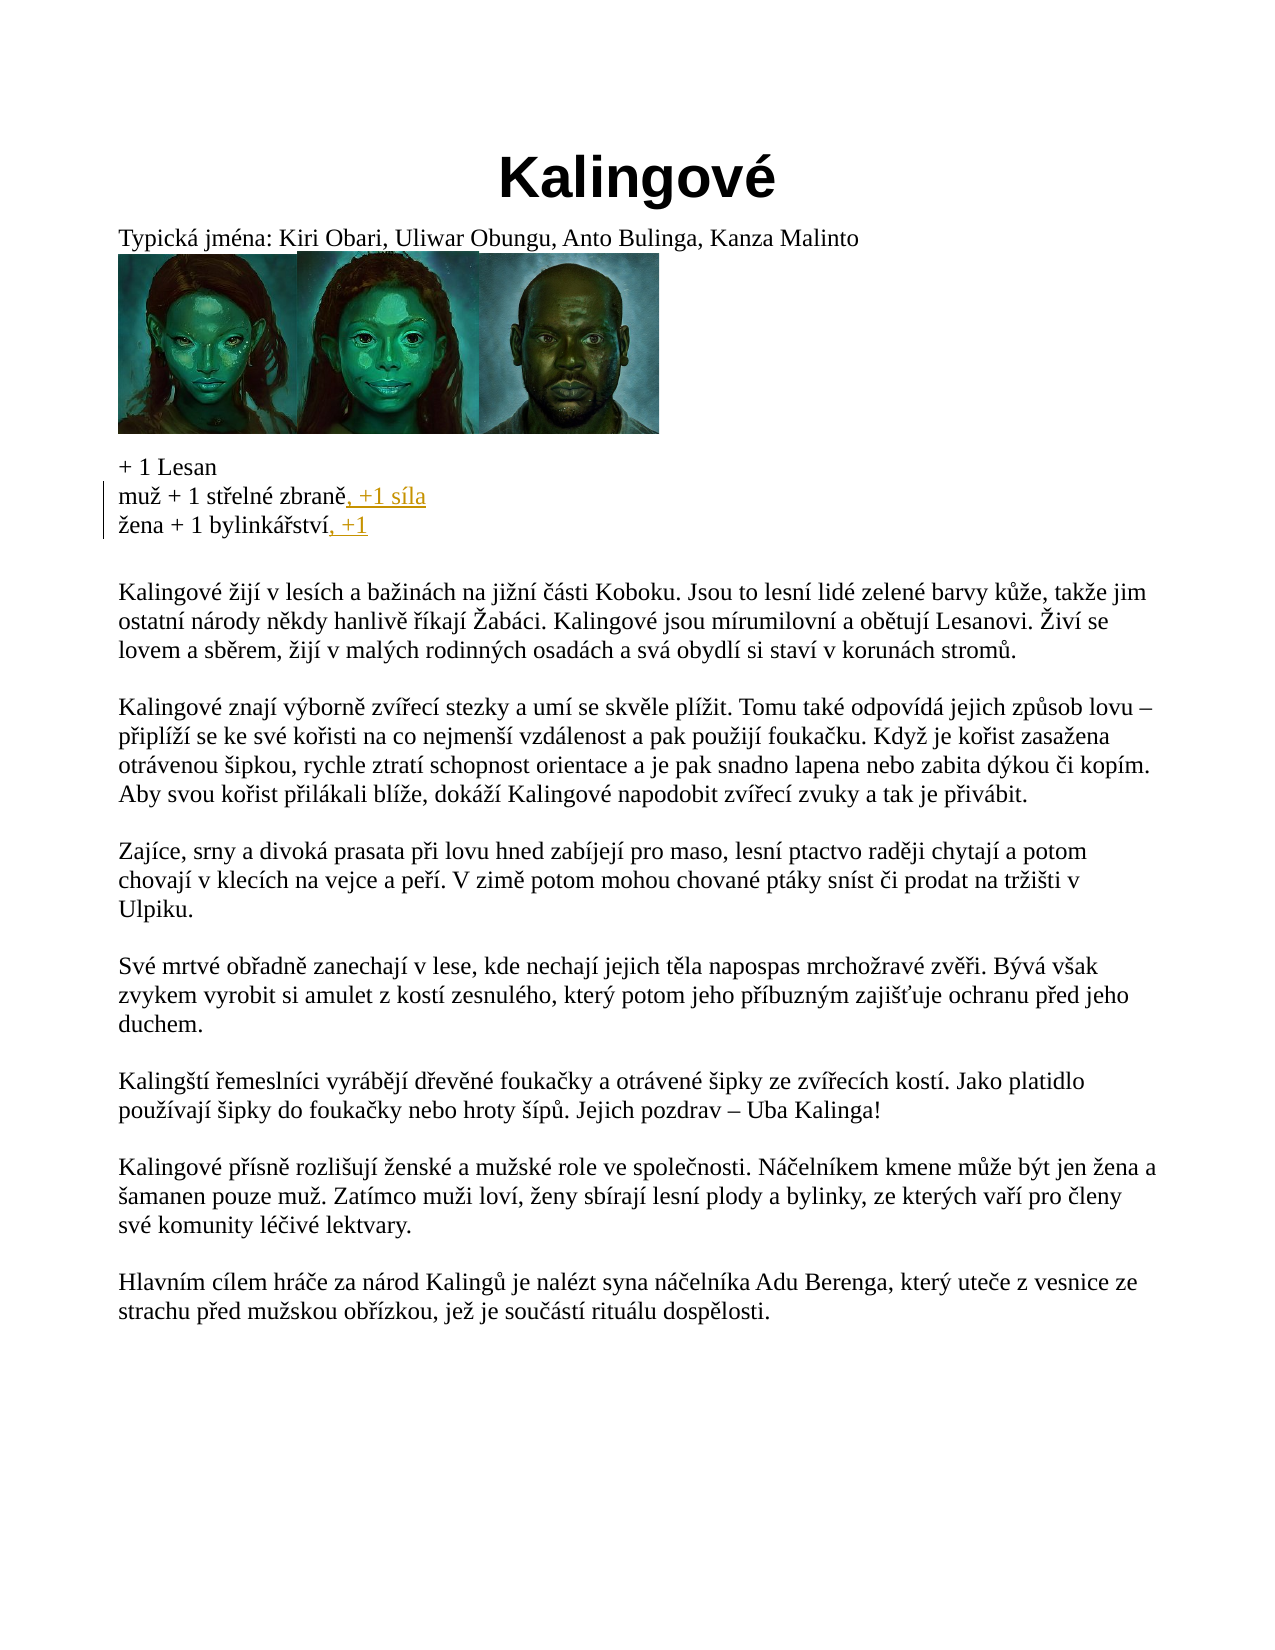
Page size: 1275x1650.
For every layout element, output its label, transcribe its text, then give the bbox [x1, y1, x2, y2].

text Typická jména: Kiri Obari, Uliwar Obungu, Anto Bulinga, Kanza Malinto [118, 223, 1157, 251]
picture [118, 251, 660, 434]
text Kalingové přísně rozlišují ženské a mužské role ve společnosti. Náčelníkem kmene může být jen žena a šamanen pouze muž. Zatímco muži loví, ženy sbírají lesní plody a bylinky, ze kterých vaří pro členy své komunity léčivé lektvary. [118, 1152, 1157, 1239]
text Své mrtvé obřadně zanechají v lese, kde nechají jejich těla napospas mrchožravé zvěři. Bývá však zvykem vyrobit si amulet z kostí zesnulého, který potom jeho příbuzným zajišťuje ochranu před jeho duchem. [118, 951, 1157, 1037]
text Hlavním cílem hráče za národ Kalingů je nalézt syna náčelníka Adu Berenga, který uteče z vesnice ze strachu před mužskou obřízkou, jež je součástí rituálu dospělosti. [118, 1267, 1157, 1325]
text muž + 1 střelné zbraně, +1 síla [118, 481, 1157, 510]
text Kalingové žijí v lesích a bažinách na jižní části Koboku. Jsou to lesní lidé zelené barvy kůže, takže jim ostatní národy někdy hanlivě říkají Žabáci. Kalingové jsou mírumilovní a obětují Lesanovi. Živí se lovem a sběrem, žijí v malých rodinných osadách a svá obydlí si staví v korunách stromů. [118, 577, 1157, 664]
text žena + 1 bylinkářství, +1 [118, 510, 1157, 539]
text Zajíce, srny a divoká prasata při lovu hned zabíjejí pro maso, lesní ptactvo raději chytají a potom chovají v klecích na vejce a peří. V zimě potom mohou chované ptáky sníst či prodat na tržišti v Ulpiku. [118, 836, 1157, 922]
title Kalingové [118, 143, 1157, 210]
text + 1 Lesan [118, 452, 1157, 481]
text Kalingští řemeslníci vyrábějí dřevěné foukačky a otrávené šipky ze zvířecích kostí. Jako platidlo používají šipky do foukačky nebo hroty šípů. Jejich pozdrav – Uba Kalinga! [118, 1066, 1157, 1124]
text Kalingové znají výborně zvířecí stezky a umí se skvěle plížit. Tomu také odpovídá jejich způsob lovu – připlíží se ke své kořisti na co nejmenší vzdálenost a pak použijí foukačku. Když je kořist zasažena otrávenou šipkou, rychle ztratí schopnost orientace a je pak snadno lapena nebo zabita dýkou či kopím. Aby svou kořist přilákali blíže, dokáží Kalingové napodobit zvířecí zvuky a tak je přivábit. [118, 692, 1157, 807]
